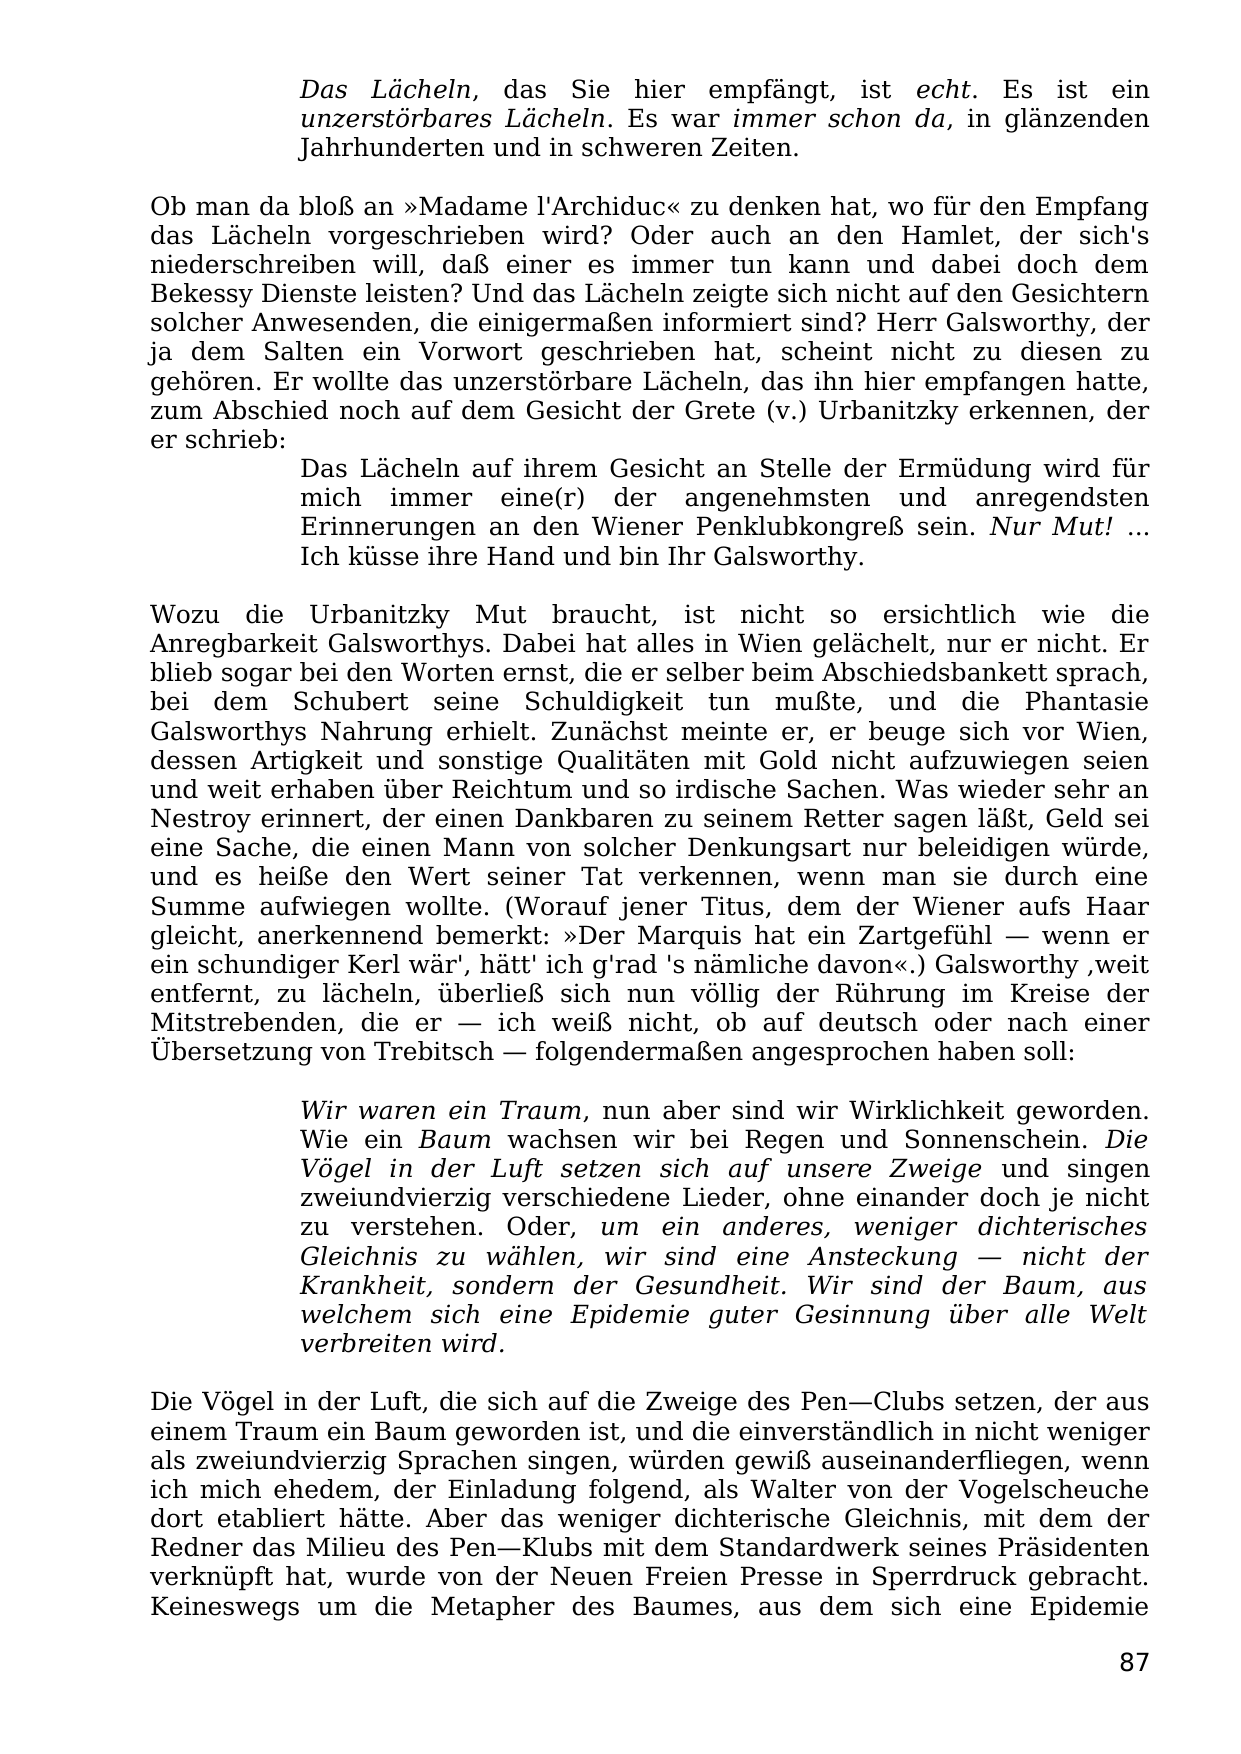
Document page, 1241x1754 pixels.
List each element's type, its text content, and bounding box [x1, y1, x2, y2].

text Das Lächeln auf ihrem Gesicht an Stelle der Ermüdung wird für mich immer eine(r) der angenehmsten und anregendsten Erinnerungen an den Wiener Penklubkongreß sein. Nur Mut! ... Ich küsse ihre Hand und bin Ihr Galsworthy. [300, 454, 1151, 571]
text Die Vögel in der Luft, die sich auf die Zweige des Pen—Clubs setzen, der aus einem Traum ein Baum geworden ist, und die einverständlich in nicht weniger als zweiundvierzig Sprachen singen, würden gewiß auseinanderfliegen, wenn ich mich ehedem, der Einladung folgend, als Walter von der Vogelscheuche dort etabliert hätte. Aber das weniger dichterische Gleichnis, mit dem der Redner das Milieu des Pen—Klubs mit dem Standardwerk seines Präsidenten verknüpft hat, wurde von der Neuen Freien Presse in Sperrdruck gebracht. Keineswegs um die Metapher des Baumes, aus dem sich eine Epidemie [150, 1387, 1151, 1621]
text Wir waren ein Traum, nun aber sind wir Wirklichkeit geworden. Wie ein Baum wachsen wir bei Regen und Sonnenschein. Die Vögel in der Luft setzen sich auf unsere Zweige und singen zweiundvierzig verschiedene Lieder, ohne einander doch je nicht zu verstehen. Oder, um ein anderes, weniger dichterisches Gleichnis zu wählen, wir sind eine Ansteckung — nicht der Krankheit, sondern der Gesundheit. Wir sind der Baum, aus welchem sich eine Epidemie guter Gesinnung über alle Welt verbreiten wird. [300, 1096, 1151, 1358]
text Ob man da bloß an »Madame l'Archiduc« zu denken hat, wo für den Empfang das Lächeln vorgeschrieben wird? Oder auch an den Hamlet, der sich's niederschreiben will, daß einer es immer tun kann und dabei doch dem Bekessy Dienste leisten? Und das Lächeln zeigte sich nicht auf den Gesichtern solcher Anwesenden, die einigermaßen informiert sind? Herr Galsworthy, der ja dem Salten ein Vorwort geschrieben hat, scheint nicht zu diesen zu gehören. Er wollte das unzerstörbare Lächeln, das ihn hier empfangen hatte, zum Abschied noch auf dem Gesicht der Grete (v.) Urbanitzky erkennen, der er schrieb: [150, 192, 1151, 454]
text Wozu die Urbanitzky Mut braucht, ist nicht so ersichtlich wie die Anregbarkeit Galsworthys. Dabei hat alles in Wien gelächelt, nur er nicht. Er blieb sogar bei den Worten ernst, die er selber beim Abschiedsbankett sprach, bei dem Schubert seine Schuldigkeit tun mußte, und die Phantasie Galsworthys Nahrung erhielt. Zunächst meinte er, er beuge sich vor Wien, dessen Artigkeit und sonstige Qualitäten mit Gold nicht aufzuwiegen seien und weit erhaben über Reichtum und so irdische Sachen. Was wieder sehr an Nestroy erinnert, der einen Dankbaren zu seinem Retter sagen läßt, Geld sei eine Sache, die einen Mann von solcher Denkungsart nur beleidigen würde, und es heiße den Wert seiner Tat verkennen, wenn man sie durch eine Summe aufwiegen wollte. (Worauf jener Titus, dem der Wiener aufs Haar gleicht, anerkennend bemerkt: »Der Marquis hat ein Zartgefühl — wenn er ein schundiger Kerl wär', hätt' ich g'rad 's nämliche davon«.) Galsworthy ,weit entfernt, zu lächeln, überließ sich nun völlig der Rührung im Kreise der Mitstrebenden, die er — ich weiß nicht, ob auf deutsch oder nach einer Übersetzung von Trebitsch — folgendermaßen angesprochen haben soll: [150, 600, 1151, 1067]
text Das Lächeln, das Sie hier empfängt, ist echt. Es ist ein unzerstörbares Lächeln. Es war immer schon da, in glänzenden Jahrhunderten und in schweren Zeiten. [300, 75, 1151, 162]
